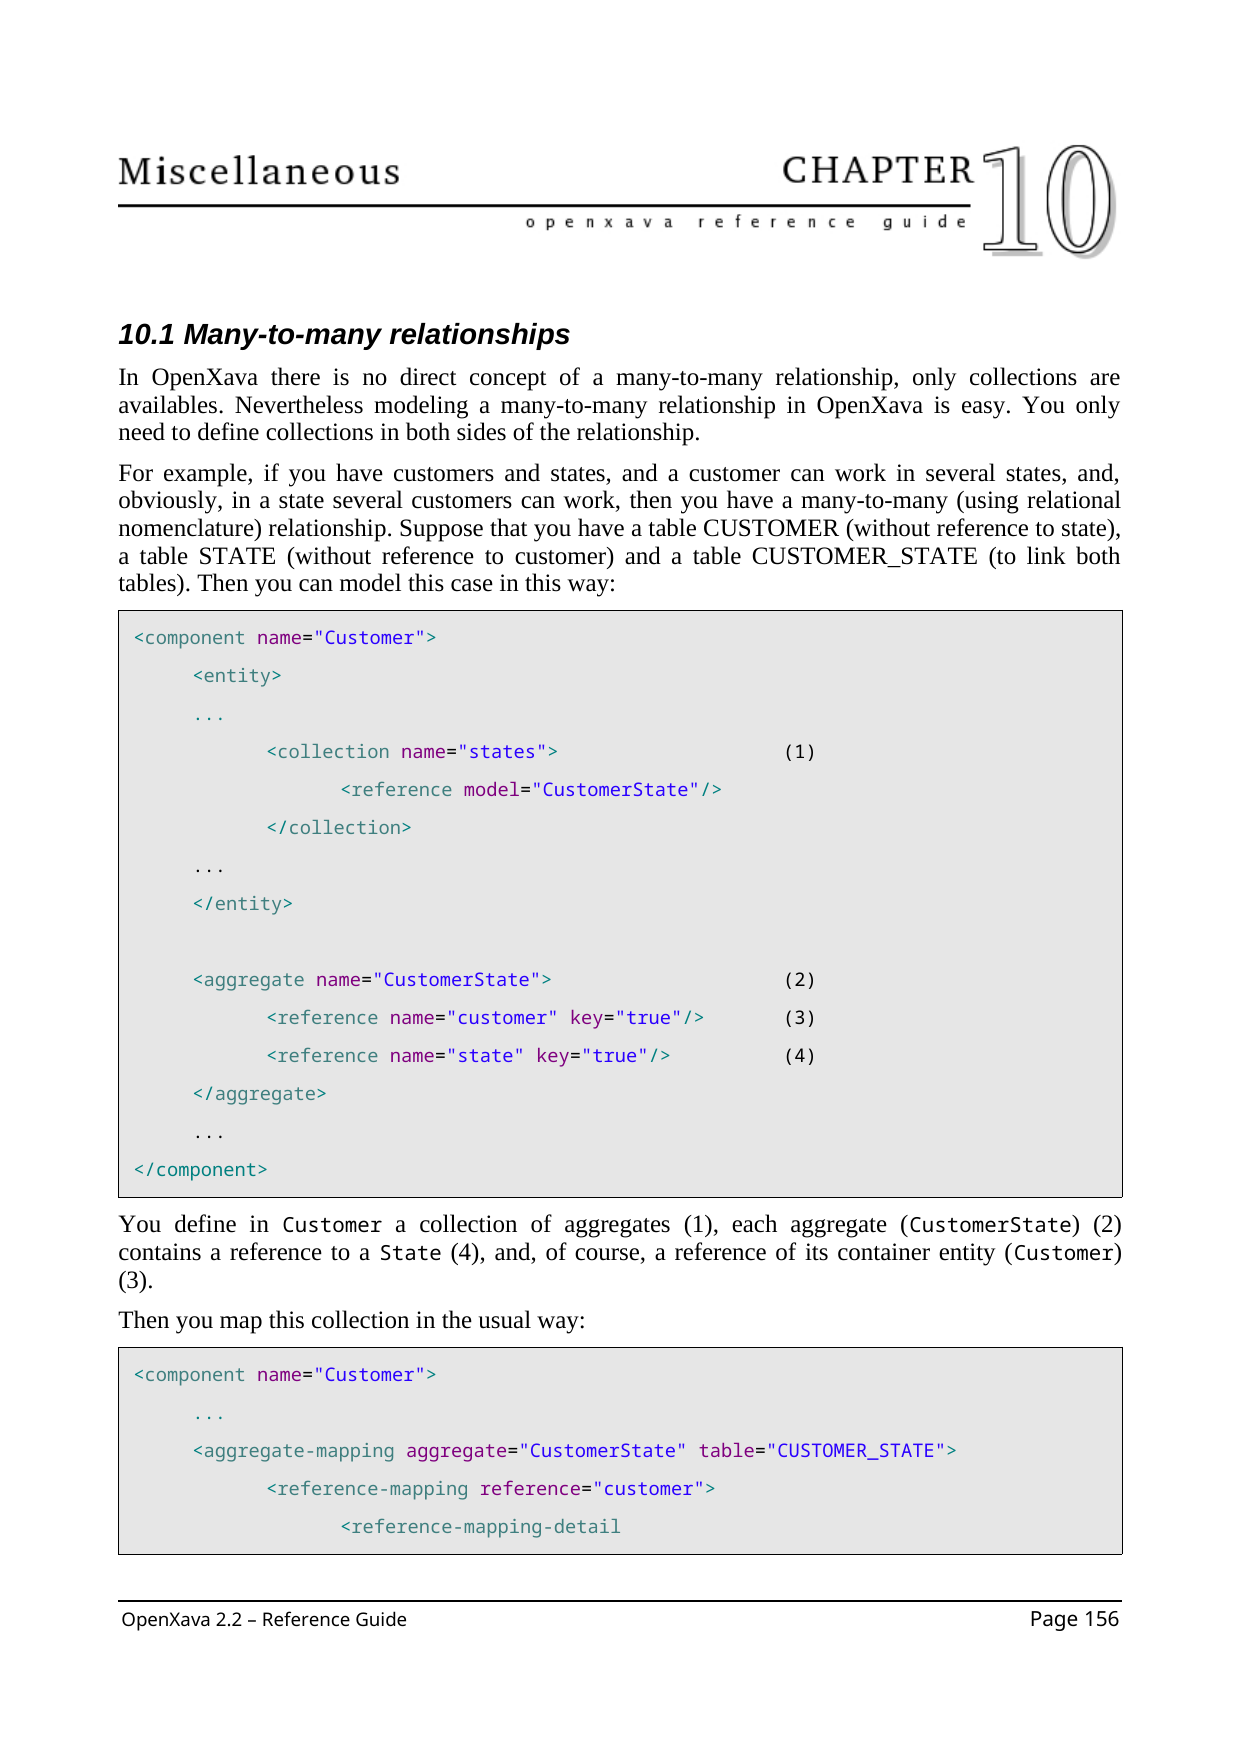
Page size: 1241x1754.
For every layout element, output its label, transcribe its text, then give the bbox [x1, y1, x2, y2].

text <reference model="CustomerState"/> [119, 762, 1122, 800]
text You define in Customer a collection of aggregates (1), each aggregate (CustomerState) (2) contains a reference to a State (4), and, of course, a reference of its container entity (Customer) (3). [118, 1210, 1122, 1294]
subtitle Many-to-many relationships [118, 318, 1122, 351]
subtitle Miscellaneous [118, 288, 1122, 293]
text </component> [119, 1142, 1122, 1197]
text ... [119, 1385, 1122, 1423]
text <reference-mapping-detail [119, 1499, 1122, 1554]
text </collection> [119, 800, 1122, 838]
text ... [119, 686, 1122, 724]
text <reference name="state" key="true"/> (4) [119, 1028, 1122, 1066]
text <aggregate-mapping aggregate="CustomerState" table="CUSTOMER_STATE"> [119, 1423, 1122, 1461]
text Then you map this collection in the usual way: [118, 1306, 1122, 1334]
text </aggregate> [119, 1066, 1122, 1104]
text <entity> [119, 648, 1122, 686]
text <component name="Customer"> [119, 611, 1122, 648]
text ... [119, 838, 1122, 876]
text <aggregate name="CustomerState"> (2) [119, 952, 1122, 990]
text <collection name="states"> (1) [119, 724, 1122, 762]
text <reference-mapping reference="customer"> [119, 1461, 1122, 1499]
text In OpenXava there is no direct concept of a many-to-many relationship, only collections are availables. Nevertheless modeling a many-to-many relationship in OpenXava is easy. You only need to define collections in both sides of the relationship. [118, 363, 1122, 446]
text For example, if you have customers and states, and a customer can work in several states, and, obviously, in a state several customers can work, then you have a many-to-many (using relational nomenclature) relationship. Suppose that you have a table CUSTOMER (without reference to state), a table STATE (without reference to customer) and a table CUSTOMER_STATE (to link both tables). Then you can model this case in this way: [118, 459, 1122, 597]
text </entity> [119, 876, 1122, 914]
text ... [119, 1104, 1122, 1142]
text <component name="Customer"> [119, 1348, 1122, 1385]
picture [118, 118, 1122, 288]
text <reference name="customer" key="true"/> (3) [119, 990, 1122, 1028]
